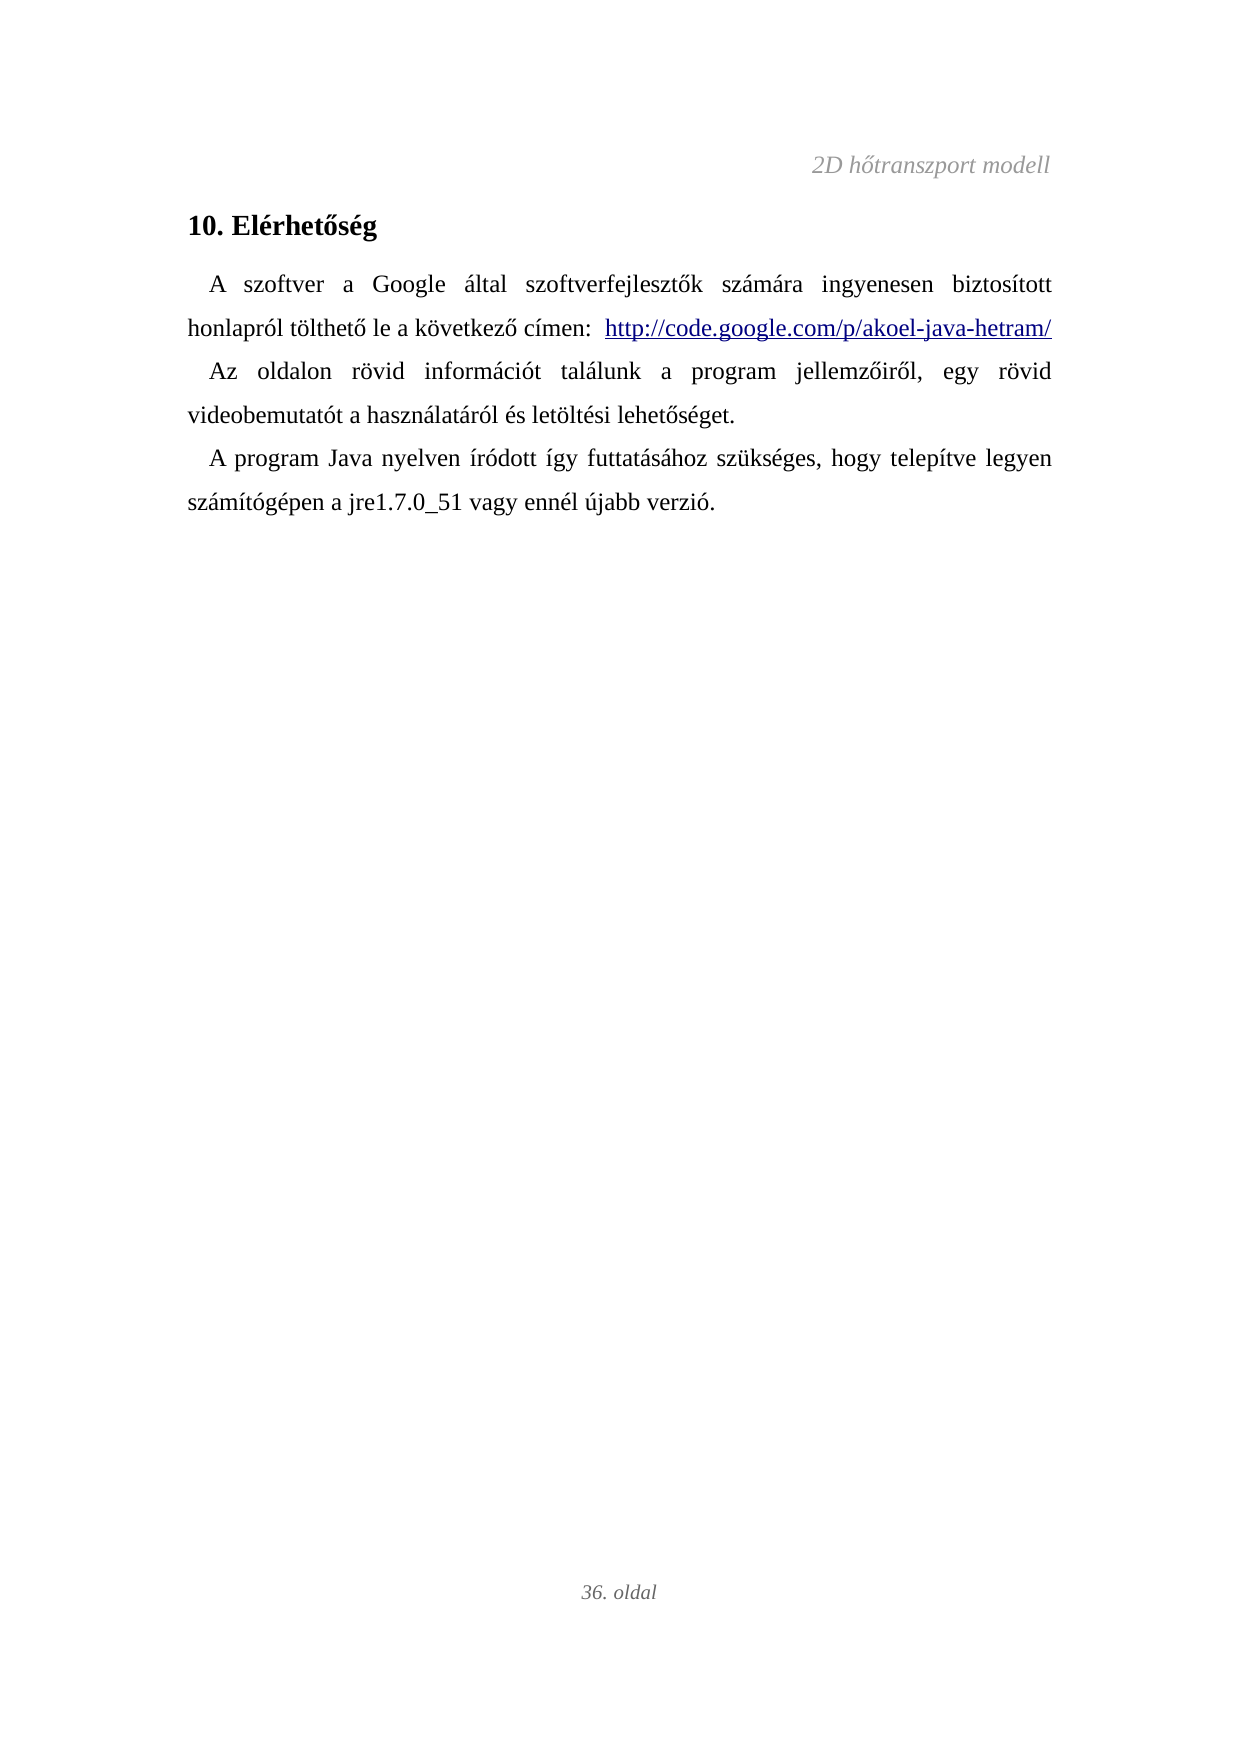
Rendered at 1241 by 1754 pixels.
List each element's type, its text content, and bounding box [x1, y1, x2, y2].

subtitle Elérhetőség [187, 208, 1053, 242]
text A program Java nyelven íródott így futtatásához szükséges, hogy telepítve legyen számítógépen a jre1.7.0_51 vagy ennél újabb verzió. [187, 443, 1053, 516]
text A szoftver a Google által szoftverfejlesztők számára ingyenesen biztosított honlapról tölthető le a következő címen: http://code.google.com/p/akoel-java-hetram/ [187, 269, 1053, 342]
text Az oldalon rövid információt találunk a program jellemzőiről, egy rövid videobemutatót a használatáról és letöltési lehetőséget. [187, 356, 1053, 429]
